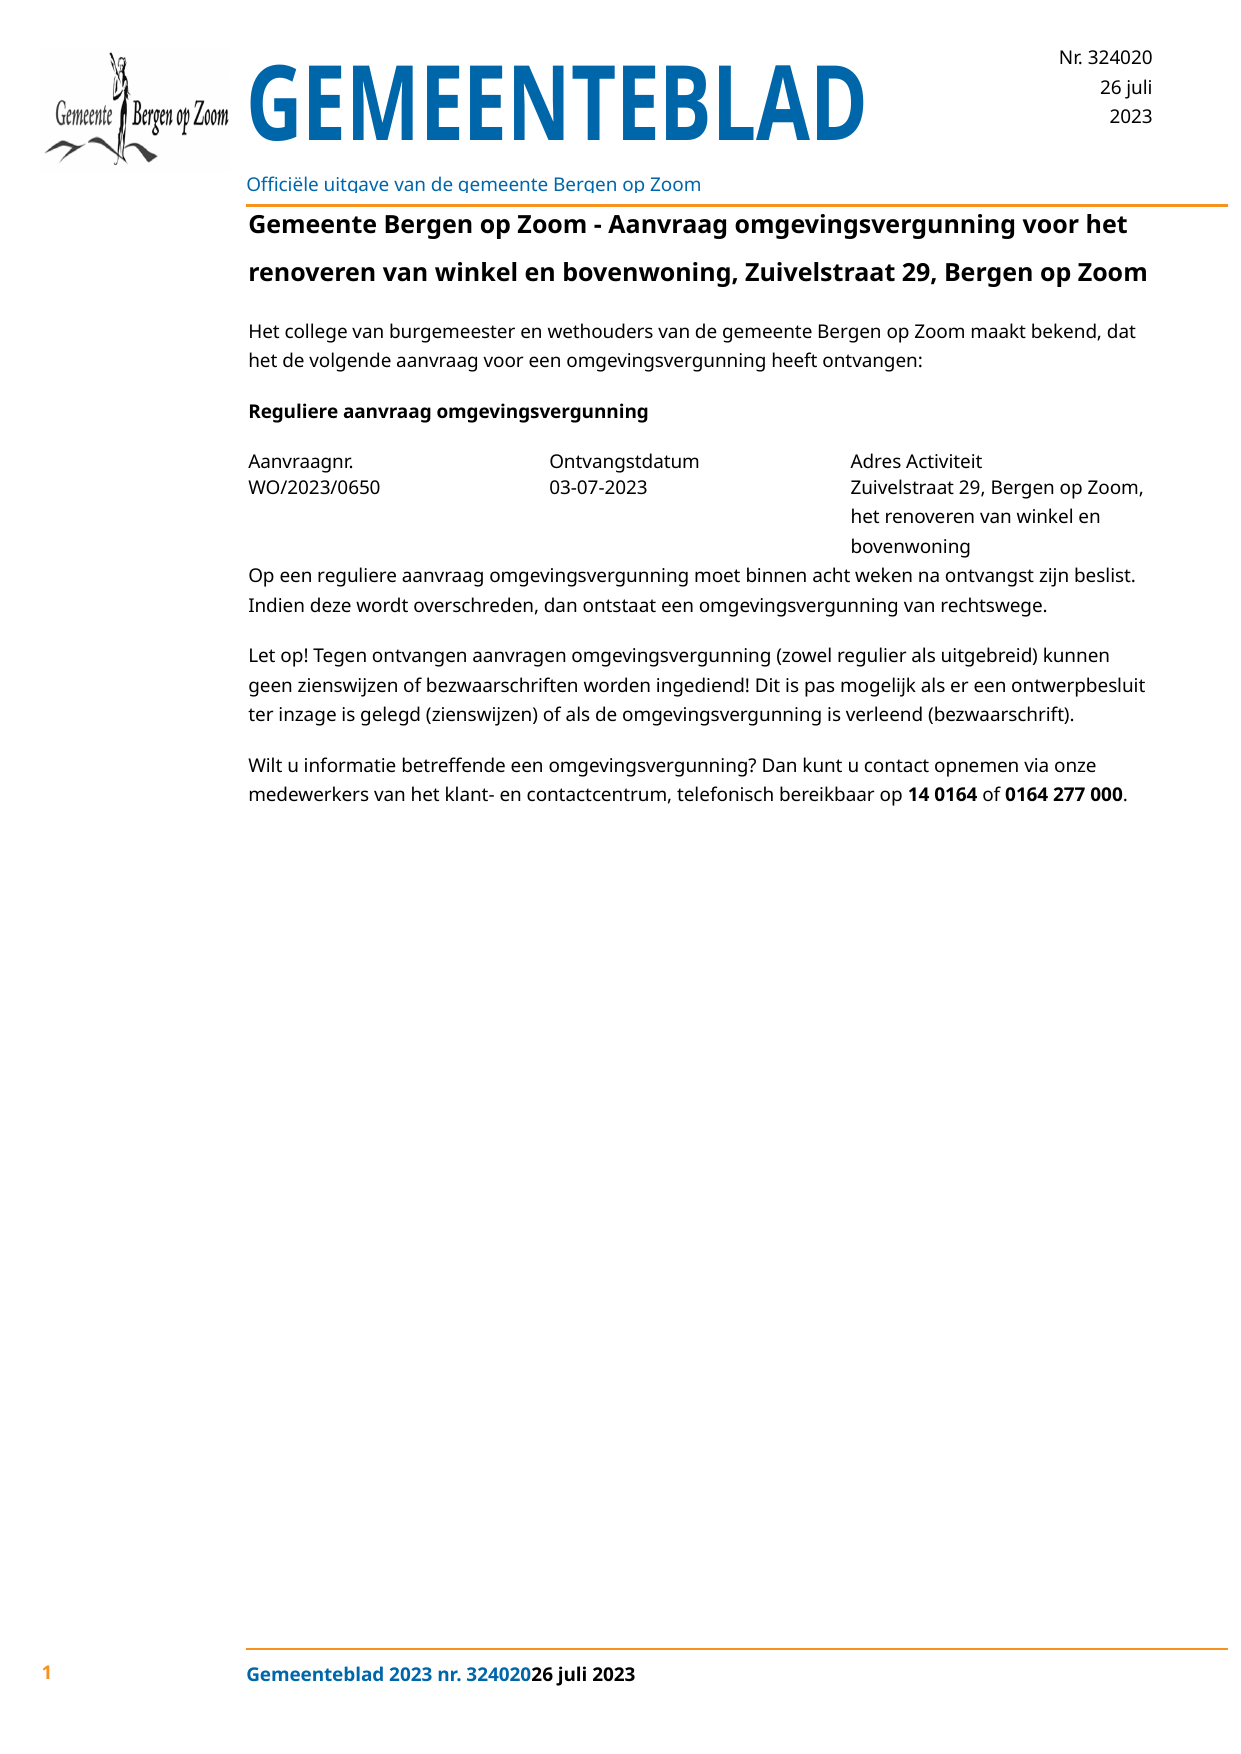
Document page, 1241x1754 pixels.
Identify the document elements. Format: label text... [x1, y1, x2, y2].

text Het college van burgemeester en wethouders van de gemeente Bergen op Zoom maakt bekend, dat het de volgende aanvraag voor een omgevingsvergunning heeft ontvangen: [248, 318, 1152, 373]
table_header Ontvangstdatum [549, 449, 850, 474]
text Op een reguliere aanvraag omgevingsvergunning moet binnen acht weken na ontvangst zijn beslist. Indien deze wordt overschreden, dan ontstaat een omgevingsvergunning van rechtswege. [248, 562, 1152, 618]
table_cell 03-07-2023 [549, 474, 850, 559]
table_header Adres Activiteit [850, 449, 1152, 474]
picture [41, 47, 231, 172]
table_header Aanvraagnr. [248, 449, 549, 474]
text Let op! Tegen ontvangen aanvragen omgevingsvergunning (zowel regulier als uitgebreid) kunnen geen zienswijzen of bezwaarschriften worden ingediend! Dit is pas mogelijk als er een ontwerpbesluit ter inzage is gelegd (zienswijzen) of als de omgevingsvergunning is verleend (bezwaarschrift). [248, 642, 1152, 727]
text Gemeente Bergen op Zoom - Aanvraag omgevingsvergunning voor het renoveren van winkel en bovenwoning, Zuivelstraat 29, Bergen op Zoom [248, 207, 1152, 288]
text Wilt u informatie betreffende een omgevingsvergunning? Dan kunt u contact opnemen via onze medewerkers van het klant- en contactcentrum, telefonisch bereikbaar op 14 0164 of 0164 277 000. [248, 752, 1152, 807]
table_cell WO/2023/0650 [248, 474, 549, 559]
text Reguliere aanvraag omgevingsvergunning [248, 398, 1152, 424]
table_cell Zuivelstraat 29, Bergen op Zoom, het renoveren van winkel en bovenwoning [850, 474, 1152, 559]
